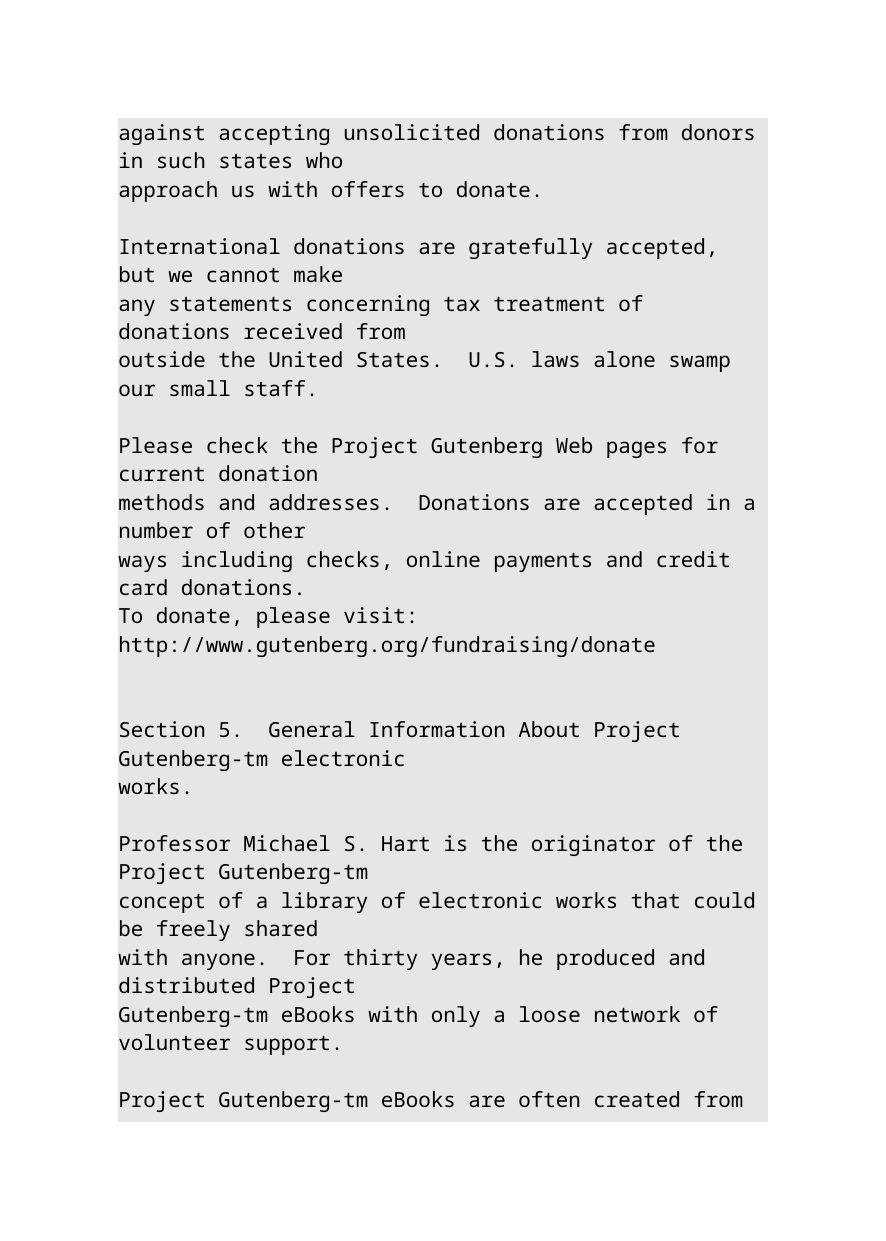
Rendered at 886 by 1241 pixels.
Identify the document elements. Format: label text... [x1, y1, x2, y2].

text Please check the Project Gutenberg Web pages for current donation [118, 431, 768, 488]
text works. [118, 772, 768, 801]
text ways including checks, online payments and credit card donations. [118, 545, 768, 602]
text outside the United States. U.S. laws alone swamp our small staff. [118, 346, 768, 402]
text any statements concerning tax treatment of donations received from [118, 289, 768, 346]
text concept of a library of electronic works that could be freely shared [118, 886, 768, 943]
text Gutenberg-tm eBooks with only a loose network of volunteer support. [118, 1000, 768, 1057]
text International donations are gratefully accepted, but we cannot make [118, 232, 768, 289]
text with anyone. For thirty years, he produced and distributed Project [118, 943, 768, 1000]
text approach us with offers to donate. [118, 175, 768, 203]
text against accepting unsolicited donations from donors in such states who [118, 118, 768, 175]
text Section 5. General Information About Project Gutenberg-tm electronic [118, 715, 768, 772]
text Professor Michael S. Hart is the originator of the Project Gutenberg-tm [118, 829, 768, 886]
text methods and addresses. Donations are accepted in a number of other [118, 488, 768, 545]
text To donate, please visit: http://www.gutenberg.org/fundraising/donate [118, 602, 768, 658]
text Project Gutenberg-tm eBooks are often created from [118, 1085, 768, 1113]
